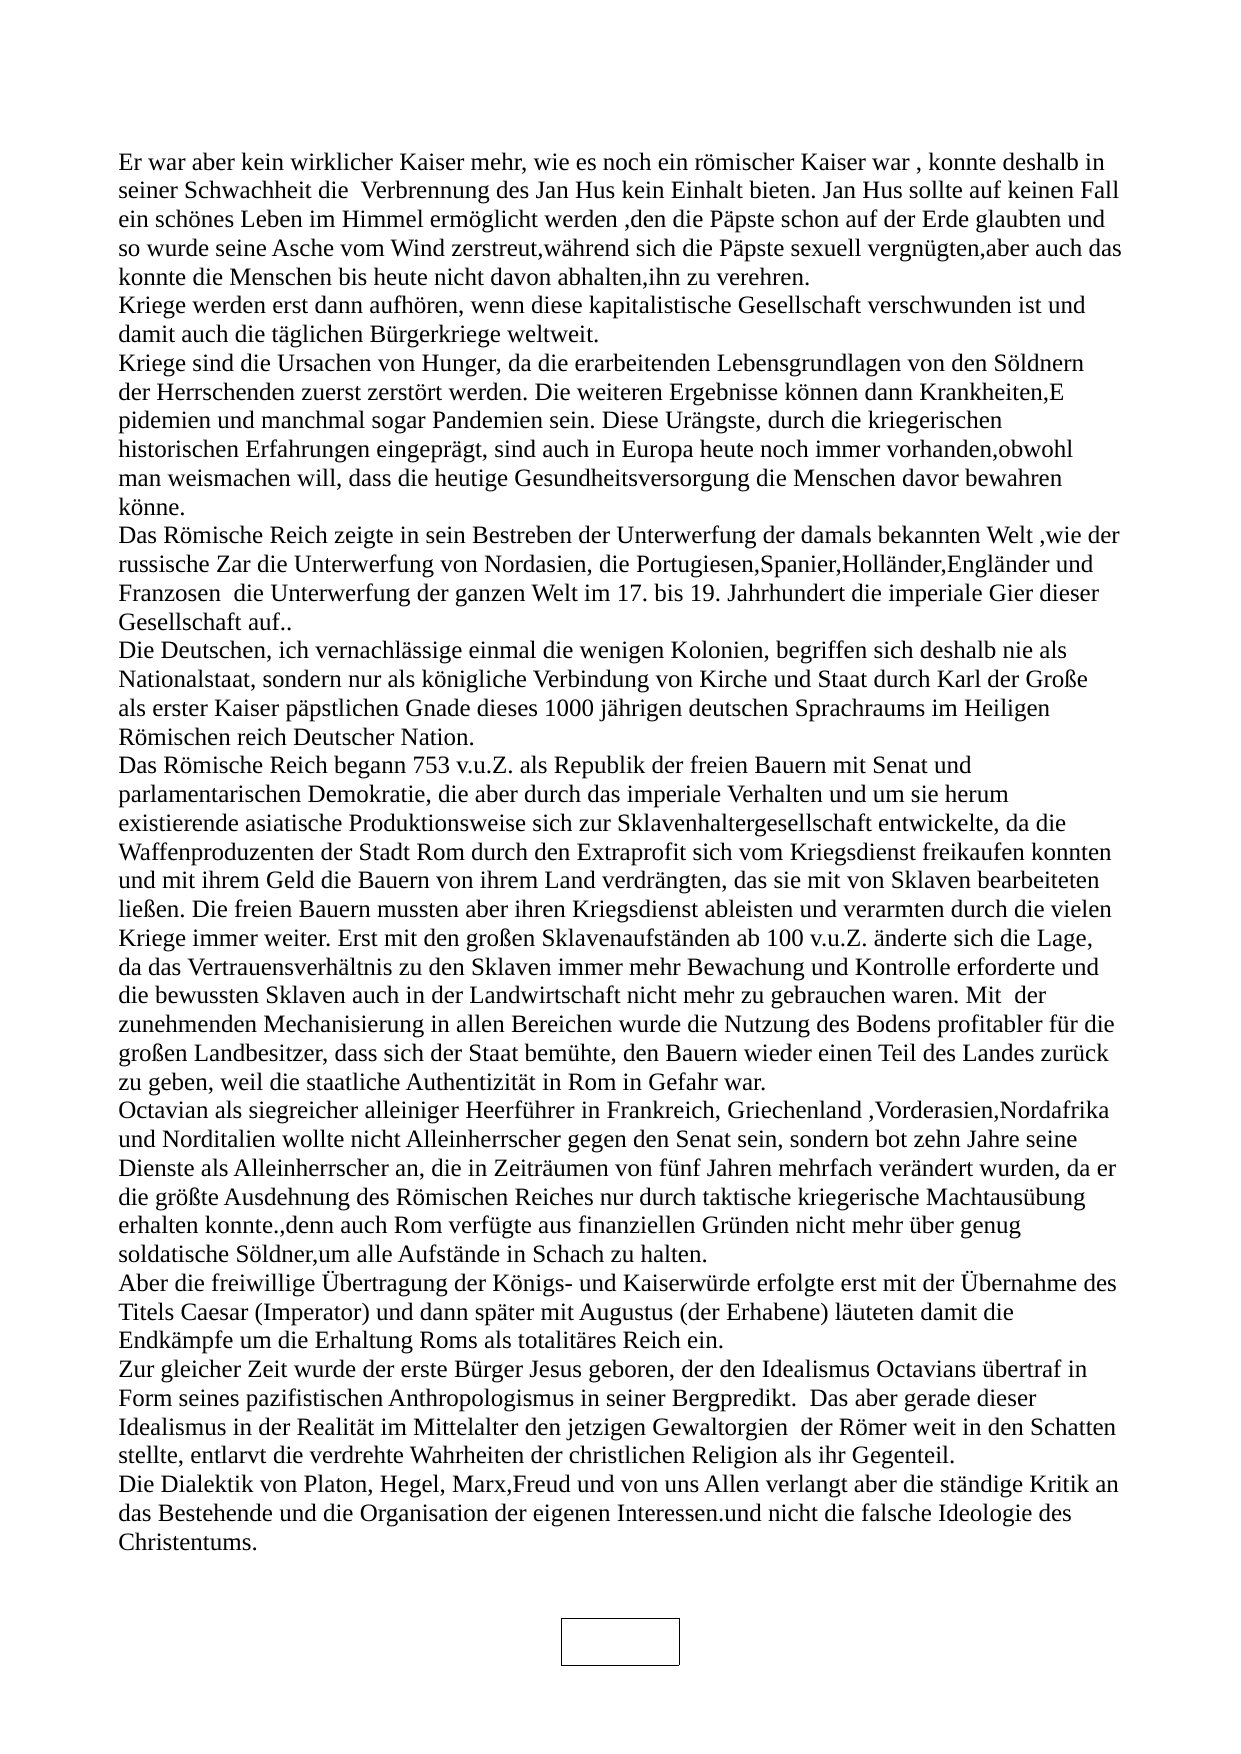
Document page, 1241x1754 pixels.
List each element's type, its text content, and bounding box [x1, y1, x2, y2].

text Das Römische Reich zeigte in sein Bestreben der Unterwerfung der damals bekannten Welt ,wie der russische Zar die Unterwerfung von Nordasien, die Portugiesen,Spanier,Holländer,Engländer und Franzosen die Unterwerfung der ganzen Welt im 17. bis 19. Jahrhundert die imperiale Gier dieser Gesellschaft auf.. [118, 521, 1122, 636]
text Er war aber kein wirklicher Kaiser mehr, wie es noch ein römischer Kaiser war , konnte deshalb in seiner Schwachheit die Verbrennung des Jan Hus kein Einhalt bieten. Jan Hus sollte auf keinen Fall ein schönes Leben im Himmel ermöglicht werden ,den die Päpste schon auf der Erde glaubten und so wurde seine Asche vom Wind zerstreut,während sich die Päpste sexuell vergnügten,aber auch das konnte die Menschen bis heute nicht davon abhalten,ihn zu verehren. [118, 147, 1122, 291]
text Kriege sind die Ursachen von Hunger, da die erarbeitenden Lebensgrundlagen von den Söldnern der Herrschenden zuerst zerstört werden. Die weiteren Ergebnisse können dann Krankheiten,E pidemien und manchmal sogar Pandemien sein. Diese Urängste, durch die kriegerischen historischen Erfahrungen eingeprägt, sind auch in Europa heute noch immer vorhanden,obwohl man weismachen will, dass die heutige Gesundheitsversorgung die Menschen davor bewahren könne. [118, 348, 1122, 521]
text Das Römische Reich begann 753 v.u.Z. als Republik der freien Bauern mit Senat und parlamentarischen Demokratie, die aber durch das imperiale Verhalten und um sie herum existierende asiatische Produktionsweise sich zur Sklavenhaltergesellschaft entwickelte, da die Waffenproduzenten der Stadt Rom durch den Extraprofit sich vom Kriegsdienst freikaufen konnten und mit ihrem Geld die Bauern von ihrem Land verdrängten, das sie mit von Sklaven bearbeiteten ließen. Die freien Bauern mussten aber ihren Kriegsdienst ableisten und verarmten durch die vielen Kriege immer weiter. Erst mit den großen Sklavenaufständen ab 100 v.u.Z. änderte sich die Lage, da das Vertrauensverhältnis zu den Sklaven immer mehr Bewachung und Kontrolle erforderte und die bewussten Sklaven auch in der Landwirtschaft nicht mehr zu gebrauchen waren. Mit der zunehmenden Mechanisierung in allen Bereichen wurde die Nutzung des Bodens profitabler für die großen Landbesitzer, dass sich der Staat bemühte, den Bauern wieder einen Teil des Landes zurück zu geben, weil die staatliche Authentizität in Rom in Gefahr war. [118, 751, 1122, 1096]
text Aber die freiwillige Übertragung der Königs- und Kaiserwürde erfolgte erst mit der Übernahme des Titels Caesar (Imperator) und dann später mit Augustus (der Erhabene) läuteten damit die Endkämpfe um die Erhaltung Roms als totalitäres Reich ein. [118, 1268, 1122, 1354]
text Kriege werden erst dann aufhören, wenn diese kapitalistische Gesellschaft verschwunden ist und damit auch die täglichen Bürgerkriege weltweit. [118, 291, 1122, 348]
text Die Dialektik von Platon, Hegel, Marx,Freud und von uns Allen verlangt aber die ständige Kritik an das Bestehende und die Organisation der eigenen Interessen.und nicht die falsche Ideologie des Christentums. [118, 1469, 1122, 1556]
text Octavian als siegreicher alleiniger Heerführer in Frankreich, Griechenland ,Vorderasien,Nordafrika und Norditalien wollte nicht Alleinherrscher gegen den Senat sein, sondern bot zehn Jahre seine Dienste als Alleinherrscher an, die in Zeiträumen von fünf Jahren mehrfach verändert wurden, da er die größte Ausdehnung des Römischen Reiches nur durch taktische kriegerische Machtausübung erhalten konnte.,denn auch Rom verfügte aus finanziellen Gründen nicht mehr über genug soldatische Söldner,um alle Aufstände in Schach zu halten. [118, 1096, 1122, 1268]
text Die Deutschen, ich vernachlässige einmal die wenigen Kolonien, begriffen sich deshalb nie als Nationalstaat, sondern nur als königliche Verbindung von Kirche und Staat durch Karl der Große als erster Kaiser päpstlichen Gnade dieses 1000 jährigen deutschen Sprachraums im Heiligen Römischen reich Deutscher Nation. [118, 636, 1122, 751]
text Zur gleicher Zeit wurde der erste Bürger Jesus geboren, der den Idealismus Octavians übertraf in Form seines pazifistischen Anthropologismus in seiner Bergpredikt. Das aber gerade dieser Idealismus in der Realität im Mittelalter den jetzigen Gewaltorgien der Römer weit in den Schatten stellte, entlarvt die verdrehte Wahrheiten der christlichen Religion als ihr Gegenteil. [118, 1354, 1122, 1469]
